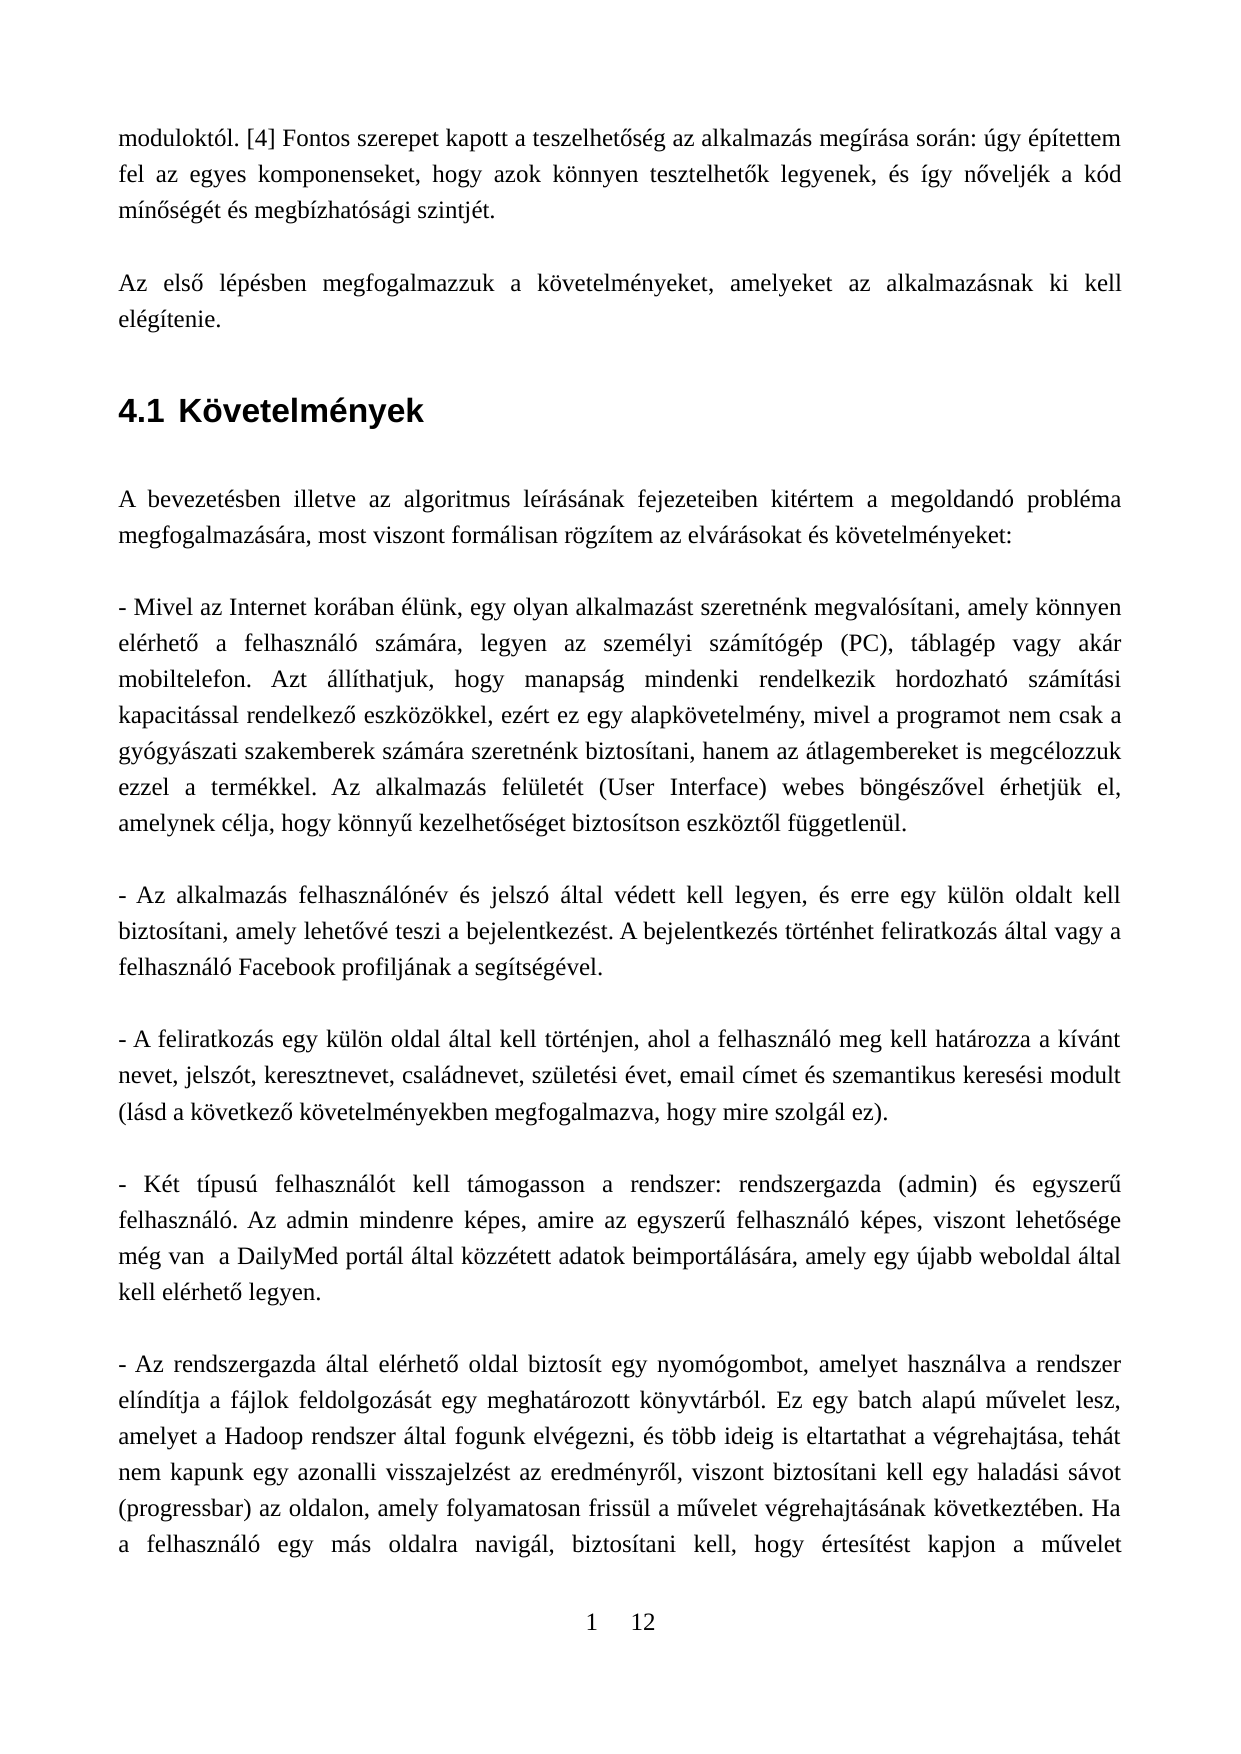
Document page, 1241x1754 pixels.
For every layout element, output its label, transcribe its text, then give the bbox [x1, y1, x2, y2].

subtitle Követelmények [118, 391, 1122, 430]
subtitle - Két típusú felhasználót kell támogasson a rendszer: rendszergazda (admin) és egyszerű felhasználó. Az admin mindenre képes, amire az egyszerű felhasználó képes, viszont lehetősége még van a DailyMed portál által közzétett adatok beimportálására, amely egy újabb weboldal által kell elérhető legyen. [118, 1163, 1122, 1307]
subtitle - Az rendszergazda által elérhető oldal biztosít egy nyomógombot, amelyet használva a rendszer elíndítja a fájlok feldolgozását egy meghatározott könyvtárból. Ez egy batch alapú művelet lesz, amelyet a Hadoop rendszer által fogunk elvégezni, és több ideig is eltartathat a végrehajtása, tehát nem kapunk egy azonalli visszajelzést az eredményről, viszont biztosítani kell egy haladási sávot (progressbar) az oldalon, amely folyamatosan frissül a művelet végrehajtásának következtében. Ha a felhasználó egy más oldalra navigál, biztosítani kell, hogy értesítést kapjon a művelet [118, 1343, 1122, 1560]
subtitle A bevezetésben illetve az algoritmus leírásának fejezeteiben kitértem a megoldandó probléma megfogalmazására, most viszont formálisan rögzítem az elvárásokat és követelményeket: [118, 478, 1122, 551]
subtitle moduloktól. [4] Fontos szerepet kapott a teszelhetőség az alkalmazás megírása során: úgy építettem fel az egyes komponenseket, hogy azok könnyen tesztelhetők legyenek, és így nőveljék a kód mínőségét és megbízhatósági szintjét. [118, 118, 1122, 226]
subtitle - Mivel az Internet korában élünk, egy olyan alkalmazást szeretnénk megvalósítani, amely könnyen elérhető a felhasználó számára, legyen az személyi számítógép (PC), táblagép vagy akár mobiltelefon. Azt állíthatjuk, hogy manapság mindenki rendelkezik hordozható számítási kapacitással rendelkező eszközökkel, ezért ez egy alapkövetelmény, mivel a programot nem csak a gyógyászati szakemberek számára szeretnénk biztosítani, hanem az átlagembereket is megcélozzuk ezzel a termékkel. Az alkalmazás felületét (User Interface) webes böngészővel érhetjük el, amelynek célja, hogy könnyű kezelhetőséget biztosítson eszköztől függetlenül. [118, 587, 1122, 839]
subtitle Az első lépésben megfogalmazzuk a követelményeket, amelyeket az alkalmazásnak ki kell elégítenie. [118, 262, 1122, 334]
subtitle - Az alkalmazás felhasználónév és jelszó által védett kell legyen, és erre egy külön oldalt kell biztosítani, amely lehetővé teszi a bejelentkezést. A bejelentkezés történhet feliratkozás által vagy a felhasználó Facebook profiljának a segítségével. [118, 875, 1122, 983]
subtitle - A feliratkozás egy külön oldal által kell történjen, ahol a felhasználó meg kell határozza a kívánt nevet, jelszót, keresztnevet, családnevet, születési évet, email címet és szemantikus keresési modult (lásd a következő követelményekben megfogalmazva, hogy mire szolgál ez). [118, 1019, 1122, 1127]
